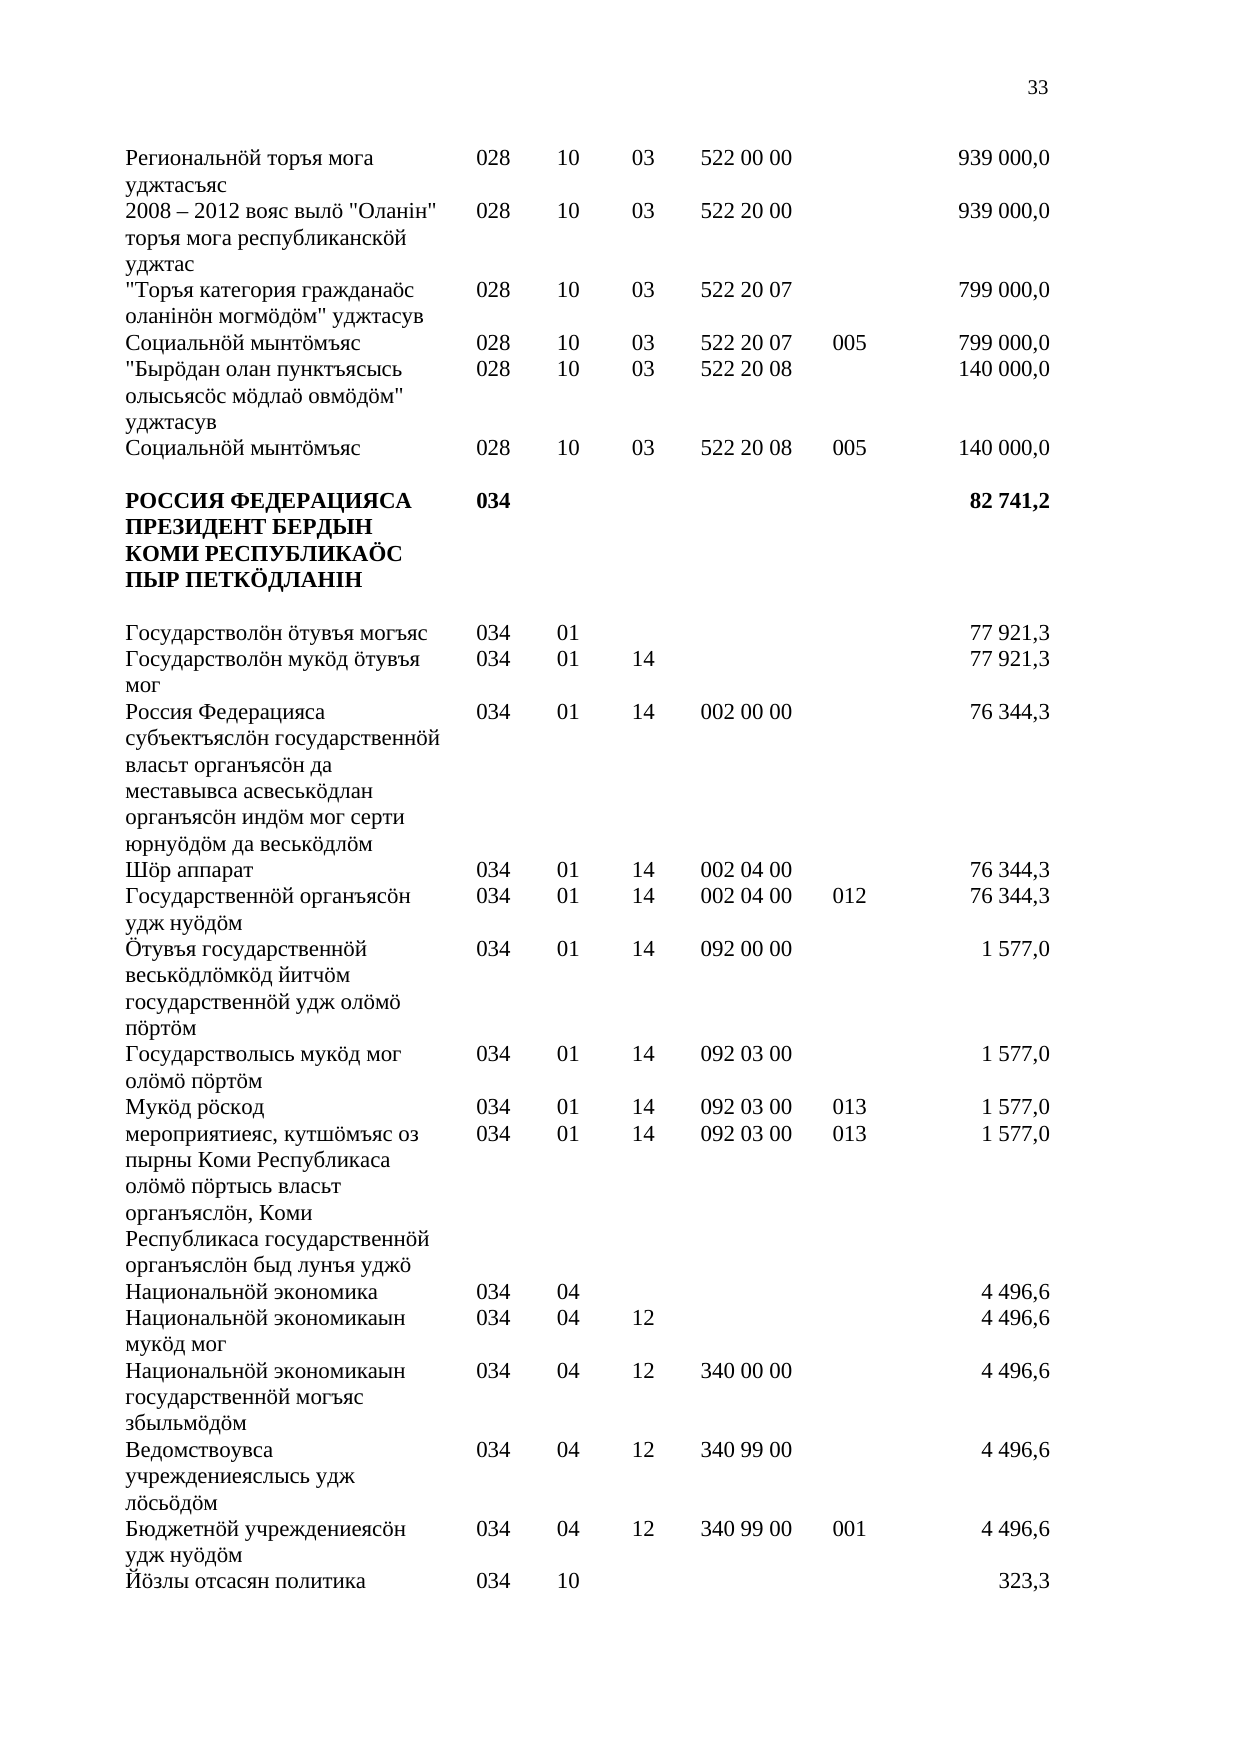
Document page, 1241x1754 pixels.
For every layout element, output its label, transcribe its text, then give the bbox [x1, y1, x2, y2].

table_cell 14 [606, 935, 681, 1041]
table_cell 04 [531, 1304, 606, 1357]
table_cell 03 [606, 276, 681, 329]
table_cell [1056, 145, 1093, 197]
table_cell [1056, 856, 1093, 882]
table_cell 01 [531, 645, 606, 698]
table_cell [812, 619, 887, 645]
table_cell 01 [531, 935, 606, 1041]
table_cell [1056, 276, 1093, 329]
table_cell 799 000,0 [887, 276, 1056, 329]
table_cell [681, 619, 812, 645]
table_cell 01 [531, 1120, 606, 1278]
table_cell Национальнöй экономика [119, 1278, 456, 1304]
table_cell [119, 118, 456, 144]
table_cell 013 [812, 1093, 887, 1119]
table_cell 14 [606, 883, 681, 935]
table_cell 013 [812, 1120, 887, 1278]
table_cell 10 [531, 276, 606, 329]
table_cell 522 20 00 [681, 197, 812, 276]
table_cell "Торъя категория гражданаöс оланінöн могмöдöм" уджтасув [119, 276, 456, 329]
table_cell [1056, 645, 1093, 698]
table_cell Социальнöй мынтöмъяс [119, 329, 456, 355]
table_cell 01 [531, 698, 606, 856]
table_cell [681, 1568, 812, 1594]
table_cell 10 [531, 145, 606, 197]
table_cell Йöзлы отсасян политика [119, 1568, 456, 1594]
table_cell 005 [812, 329, 887, 355]
table_cell [1056, 1120, 1093, 1278]
table_cell Бюджетнöй учреждениеясöн удж нуöдöм [119, 1515, 456, 1568]
table_cell [812, 1568, 887, 1594]
table_cell [1056, 118, 1093, 144]
table_cell [1056, 698, 1093, 856]
table_cell [1056, 197, 1093, 276]
table_cell Государственнöй органъясöн удж нуöдöм [119, 883, 456, 935]
table_cell [812, 935, 887, 1041]
table_cell [812, 1041, 887, 1093]
table_cell [812, 1436, 887, 1515]
table_cell 034 [456, 935, 531, 1041]
table_cell 14 [606, 1093, 681, 1119]
table_cell 04 [531, 1436, 606, 1515]
table_cell [681, 487, 812, 619]
table_cell 03 [606, 355, 681, 434]
table_cell 939 000,0 [887, 197, 1056, 276]
table_cell 04 [531, 1357, 606, 1436]
table_cell Социальнöй мынтöмъяс [119, 434, 456, 487]
table_cell 034 [456, 619, 531, 645]
table_cell Шöр аппарат [119, 856, 456, 882]
table_cell Региональнöй торъя мога уджтасъяс [119, 145, 456, 197]
table_cell 2008 – 2012 вояс вылö "Оланін" торъя мога республиканскöй уджтас [119, 197, 456, 276]
table_cell [1056, 355, 1093, 434]
table_cell 01 [531, 619, 606, 645]
table_cell 01 [531, 883, 606, 935]
table_cell 034 [456, 1436, 531, 1515]
table_cell 76 344,3 [887, 698, 1056, 856]
table_cell 14 [606, 645, 681, 698]
table_cell 03 [606, 145, 681, 197]
table_cell [812, 1357, 887, 1436]
table_cell [812, 856, 887, 882]
table_cell Мукöд рöскод [119, 1093, 456, 1119]
table_cell [1056, 1278, 1093, 1304]
table_cell РОССИЯ ФЕДЕРАЦИЯСА ПРЕЗИДЕНТ БЕРДЫН КОМИ РЕСПУБЛИКАÖС ПЫР ПЕТКÖДЛАНIН [119, 487, 456, 619]
table_cell [1056, 329, 1093, 355]
table_cell 034 [456, 1515, 531, 1568]
table_cell 14 [606, 856, 681, 882]
table_cell [681, 1278, 812, 1304]
table_cell 10 [531, 434, 606, 487]
table_cell мероприятиеяс, кутшöмъяс оз пырны Коми Республикаса олöмö пöртысь власьт органъяслöн, Коми Республикаса государственнöй органъяслöн быд лунъя уджö [119, 1120, 456, 1278]
table_cell 82 741,2 [887, 487, 1056, 619]
table_cell [1056, 434, 1093, 487]
table_cell 092 00 00 [681, 935, 812, 1041]
table_cell [1056, 935, 1093, 1041]
table_cell 005 [812, 434, 887, 487]
table_cell 12 [606, 1357, 681, 1436]
table_cell 092 03 00 [681, 1093, 812, 1119]
table_cell [606, 1278, 681, 1304]
table_cell 12 [606, 1304, 681, 1357]
table_cell 522 20 08 [681, 434, 812, 487]
table_cell [606, 118, 681, 144]
table_cell [1056, 1041, 1093, 1093]
table_cell 034 [456, 1357, 531, 1436]
table_cell 4 496,6 [887, 1515, 1056, 1568]
table_cell 10 [531, 329, 606, 355]
table_cell [812, 645, 887, 698]
table_cell 140 000,0 [887, 355, 1056, 434]
table_cell 028 [456, 329, 531, 355]
table_cell 76 344,3 [887, 856, 1056, 882]
table_cell [606, 487, 681, 619]
table_cell 04 [531, 1278, 606, 1304]
table_cell 028 [456, 145, 531, 197]
table_cell 1 577,0 [887, 1120, 1056, 1278]
table_cell [812, 487, 887, 619]
table_cell 939 000,0 [887, 145, 1056, 197]
table_cell 12 [606, 1515, 681, 1568]
table_cell 028 [456, 197, 531, 276]
table_cell [681, 645, 812, 698]
table_cell 522 20 07 [681, 329, 812, 355]
table_cell 092 03 00 [681, 1120, 812, 1278]
table_cell 12 [606, 1436, 681, 1515]
table_cell Россия Федерацияса субъектъяслöн государственнöй власьт органъясöн да меставывса асвеськöдлан органъясöн индöм мог серти юрнуöдöм да веськöдлöм [119, 698, 456, 856]
table_cell 034 [456, 1120, 531, 1278]
table_cell 01 [531, 856, 606, 882]
table_cell 799 000,0 [887, 329, 1056, 355]
table_cell [531, 118, 606, 144]
table_cell [812, 1278, 887, 1304]
table_cell 10 [531, 197, 606, 276]
table_cell 4 496,6 [887, 1304, 1056, 1357]
table_cell 028 [456, 355, 531, 434]
table_cell [812, 1304, 887, 1357]
table_cell 4 496,6 [887, 1436, 1056, 1515]
table_cell [812, 145, 887, 197]
table_cell 001 [812, 1515, 887, 1568]
table_cell 002 04 00 [681, 883, 812, 935]
table_cell [887, 118, 1056, 144]
table_cell [1056, 619, 1093, 645]
table_cell [1056, 1357, 1093, 1436]
table_cell Национальнöй экономикаын государственнöй могъяс збыльмöдöм [119, 1357, 456, 1436]
table_cell Ведомствоувса учреждениеяслысь удж лöсьöдöм [119, 1436, 456, 1515]
table_cell 14 [606, 1120, 681, 1278]
table_cell [1056, 1568, 1093, 1594]
table_cell [531, 487, 606, 619]
table_cell 01 [531, 1093, 606, 1119]
table_cell 03 [606, 329, 681, 355]
table_cell [456, 118, 531, 144]
table_cell 14 [606, 698, 681, 856]
table_cell 034 [456, 645, 531, 698]
table_cell [1056, 1093, 1093, 1119]
table_cell [1056, 1304, 1093, 1357]
table_cell 4 496,6 [887, 1357, 1056, 1436]
table_cell 028 [456, 276, 531, 329]
table_cell 522 00 00 [681, 145, 812, 197]
table_cell 034 [456, 1278, 531, 1304]
table_cell 034 [456, 856, 531, 882]
table_cell 03 [606, 434, 681, 487]
table_cell [681, 1304, 812, 1357]
table_cell 340 99 00 [681, 1436, 812, 1515]
table_cell [1056, 883, 1093, 935]
table_cell 034 [456, 883, 531, 935]
table_cell [606, 1568, 681, 1594]
table_cell 1 577,0 [887, 1041, 1056, 1093]
table_cell 4 496,6 [887, 1278, 1056, 1304]
table_cell 340 00 00 [681, 1357, 812, 1436]
table_cell Öтувъя государственнöй веськöдлöмкöд йитчöм государственнöй удж олöмö пöртöм [119, 935, 456, 1041]
table_cell [1056, 487, 1093, 619]
table_cell 028 [456, 434, 531, 487]
table_cell [812, 118, 887, 144]
table_cell 140 000,0 [887, 434, 1056, 487]
table_cell 034 [456, 1304, 531, 1357]
table_cell 034 [456, 698, 531, 856]
table_cell 522 20 08 [681, 355, 812, 434]
table_cell 012 [812, 883, 887, 935]
table_cell 1 577,0 [887, 935, 1056, 1041]
table_cell 10 [531, 1568, 606, 1594]
table_cell 034 [456, 487, 531, 619]
table_cell [1056, 1515, 1093, 1568]
table_cell 034 [456, 1568, 531, 1594]
table_cell 1 577,0 [887, 1093, 1056, 1119]
table_cell "Бырöдан олан пунктъясысь олысьясöс мöдлаö овмöдöм" уджтасув [119, 355, 456, 434]
table_cell Государстволöн мукöд öтувъя мог [119, 645, 456, 698]
table_cell [812, 276, 887, 329]
table_cell Национальнöй экономикаын мукöд мог [119, 1304, 456, 1357]
table_cell 034 [456, 1041, 531, 1093]
table_cell 002 00 00 [681, 698, 812, 856]
table_cell 002 04 00 [681, 856, 812, 882]
table_cell 14 [606, 1041, 681, 1093]
table_cell Государстволöн öтувъя могъяс [119, 619, 456, 645]
table_cell 034 [456, 1093, 531, 1119]
table_cell 340 99 00 [681, 1515, 812, 1568]
table_cell [812, 698, 887, 856]
table_cell 77 921,3 [887, 645, 1056, 698]
table_cell 04 [531, 1515, 606, 1568]
table_cell [812, 197, 887, 276]
table_cell 323,3 [887, 1568, 1056, 1594]
table_cell [1056, 1436, 1093, 1515]
table_cell 03 [606, 197, 681, 276]
table_cell 092 03 00 [681, 1041, 812, 1093]
table_cell 76 344,3 [887, 883, 1056, 935]
table_cell 01 [531, 1041, 606, 1093]
table_cell 522 20 07 [681, 276, 812, 329]
table_cell 77 921,3 [887, 619, 1056, 645]
table_cell [606, 619, 681, 645]
table_cell [812, 355, 887, 434]
table_cell Государстволысь мукöд мог олöмö пöртöм [119, 1041, 456, 1093]
table_cell 10 [531, 355, 606, 434]
table_cell [681, 118, 812, 144]
